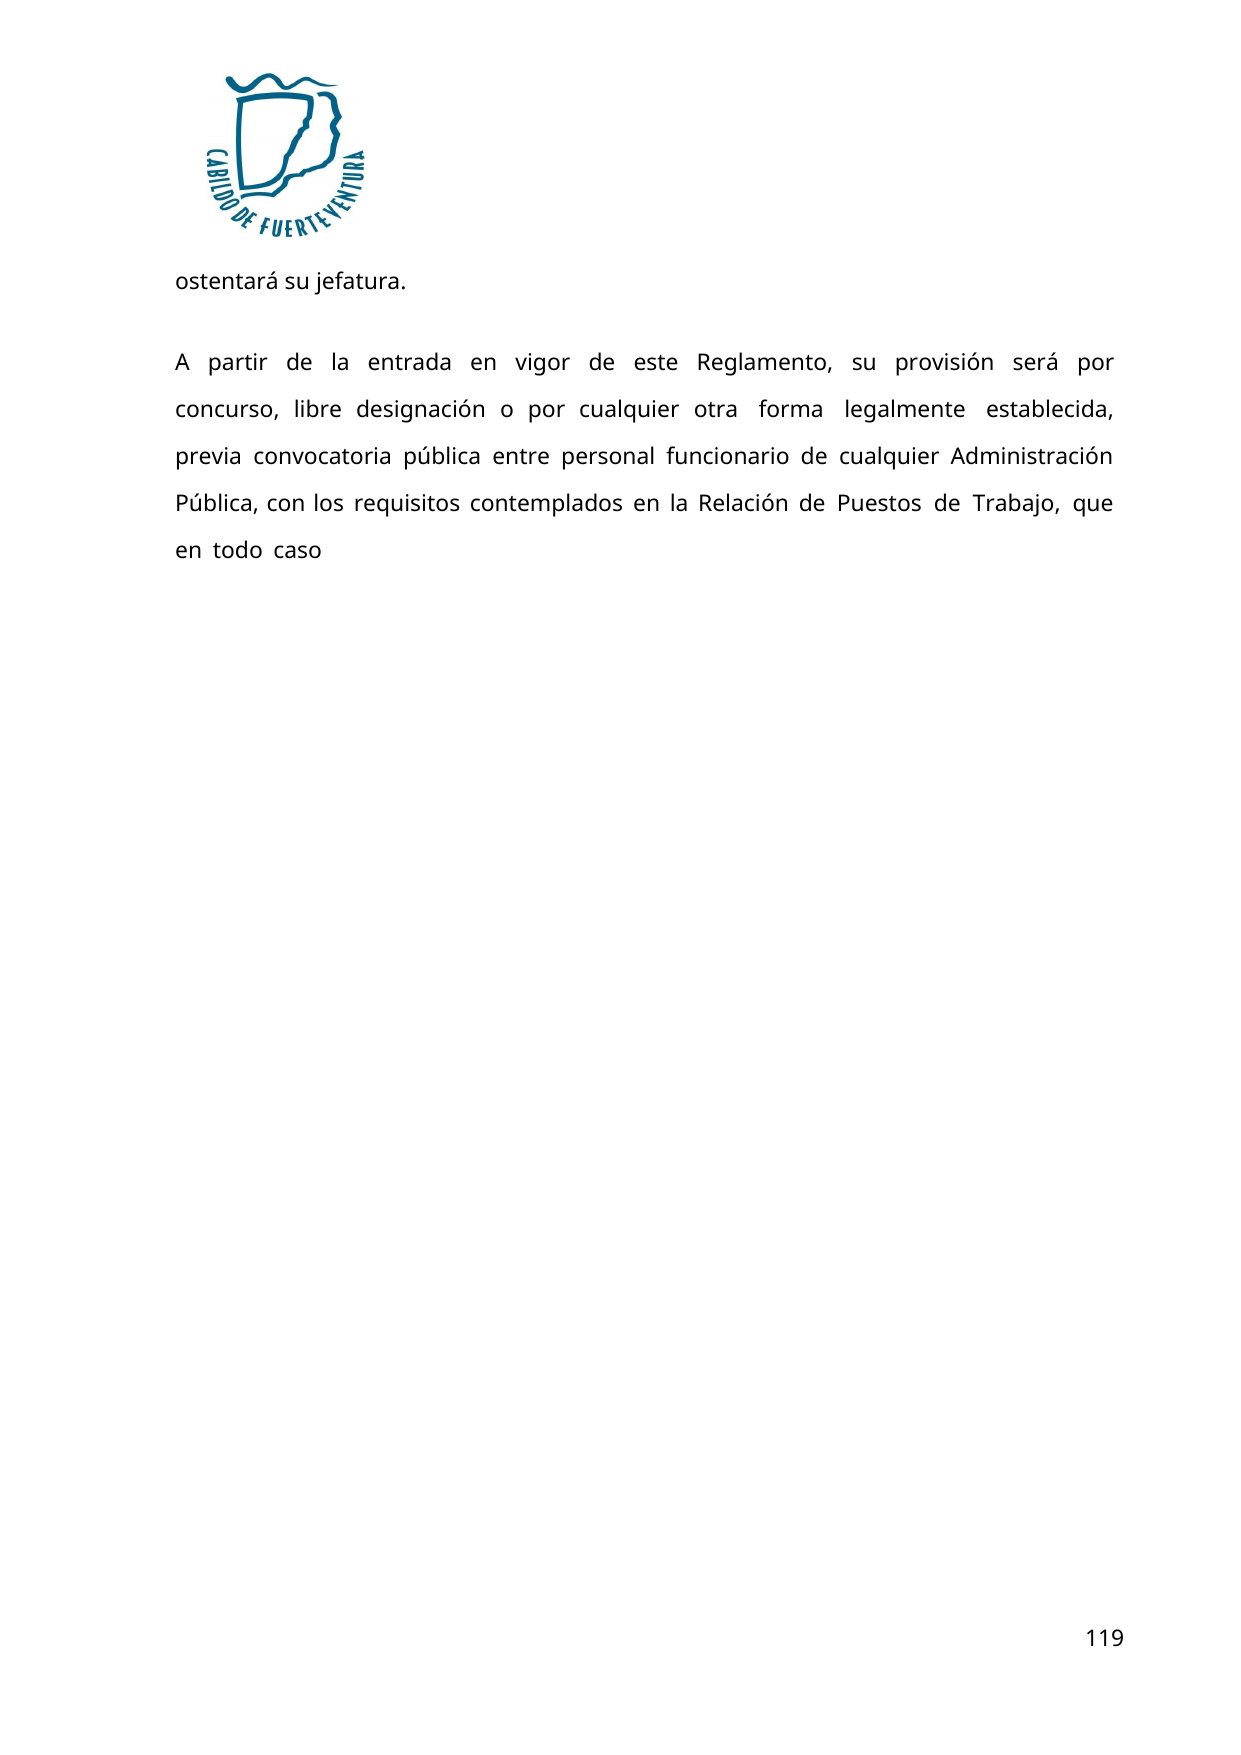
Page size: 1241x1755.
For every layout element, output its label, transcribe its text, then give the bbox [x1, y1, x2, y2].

list ostentará su jefatura. [175, 265, 1114, 296]
text A partir de la entrada en vigor de este Reglamento, su provisión será por concurso, libre designación o por cualquier otra forma legalmente establecida, previa convocatoria pública entre personal funcionario de cualquier Administración Pública, con los requisitos contemplados en la Relación de Puestos de Trabajo, que en todo caso [175, 346, 1114, 565]
